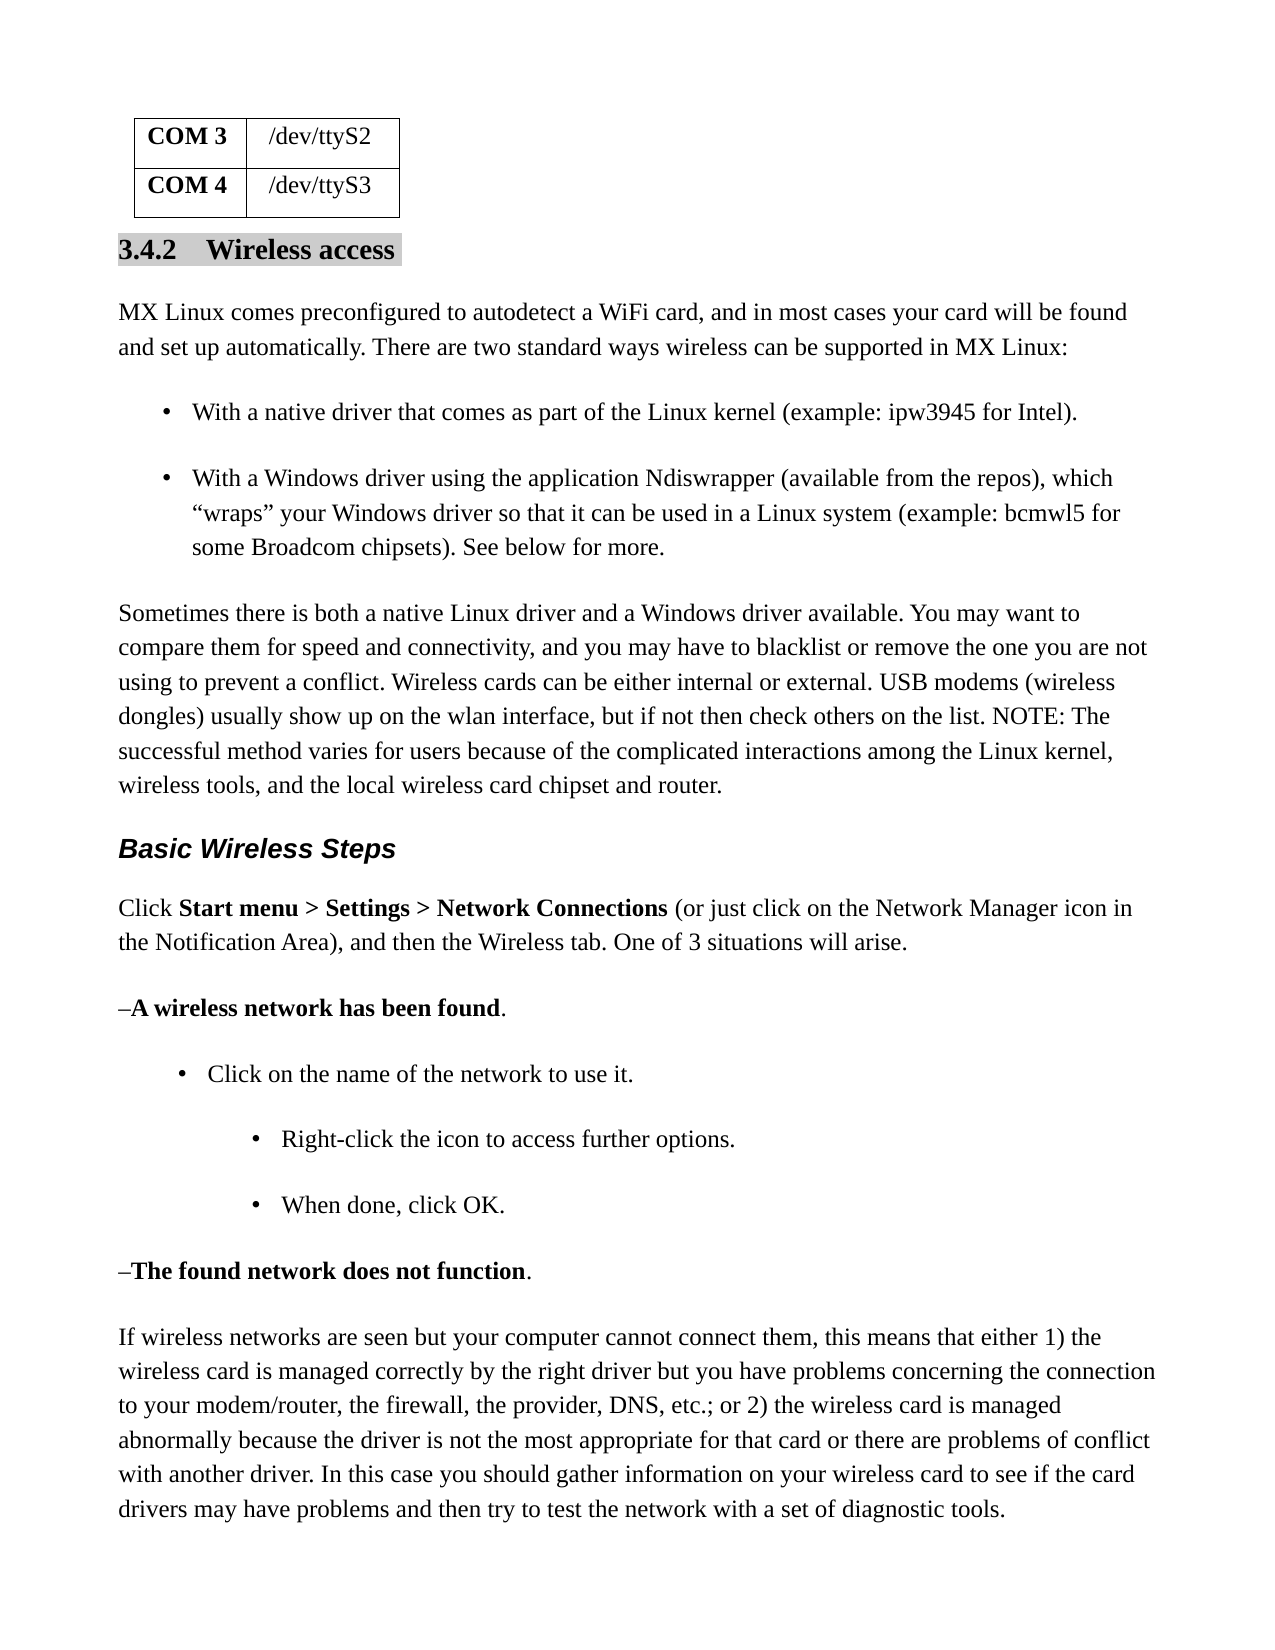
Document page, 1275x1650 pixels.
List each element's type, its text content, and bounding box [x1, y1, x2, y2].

table_cell /dev/ttyS2 [247, 119, 399, 167]
text –The found network does not function. [118, 1256, 1142, 1285]
table_cell /dev/ttyS3 [247, 169, 399, 217]
list With a native driver that comes as part of the Linux kernel (example: ipw3945 for Intel). [162, 397, 1157, 426]
text Click Start menu > Settings > Network Connections (or just click on the Network Manager icon in the Notification Area), and then the Wireless tab. One of 3 situations will arise. [118, 893, 1157, 956]
table_cell COM 3 [135, 119, 246, 167]
list With a Windows driver using the application Ndiswrapper (available from the repos), which “wraps” your Windows driver so that it can be used in a Linux system (example: bcmwl5 for some Broadcom chipsets). See below for more. [162, 463, 1157, 561]
text If wireless networks are seen but your computer cannot connect them, this means that either 1) the wireless card is managed correctly by the right driver but you have problems concerning the connection to your modem/router, the firewall, the provider, DNS, etc.; or 2) the wireless card is managed abnormally because the driver is not the most appropriate for that card or there are problems of conflict with another driver. In this case you should gather information on your wireless card to see if the card drivers may have problems and then try to test the network with a set of diagnostic tools. [118, 1322, 1157, 1523]
text Sometimes there is both a native Linux driver and a Windows driver available. You may want to compare them for speed and connectivity, and you may have to blacklist or remove the one you are not using to prevent a conflict. Wireless cards can be either internal or external. USB modems (wireless dongles) usually show up on the wlan interface, but if not then check others on the list. NOTE: The successful method varies for users because of the complicated interactions among the Linux kernel, wireless tools, and the local wireless card chipset and router. [118, 598, 1157, 799]
list When done, click OK. [252, 1190, 1141, 1219]
list Click on the name of the network to use it. [178, 1059, 1141, 1087]
text –A wireless network has been found. [118, 993, 1157, 1022]
list Right-click the icon to access further options. [252, 1124, 1141, 1153]
text MX Linux comes preconfigured to autodetect a WiFi card, and in most cases your card will be found and set up automatically. There are two standard ways wireless can be supported in MX Linux: [118, 297, 1157, 360]
table_cell COM 4 [135, 169, 246, 217]
subtitle 3.4.2 Wireless access [118, 232, 1138, 266]
subtitle Basic Wireless Steps [118, 833, 1157, 865]
